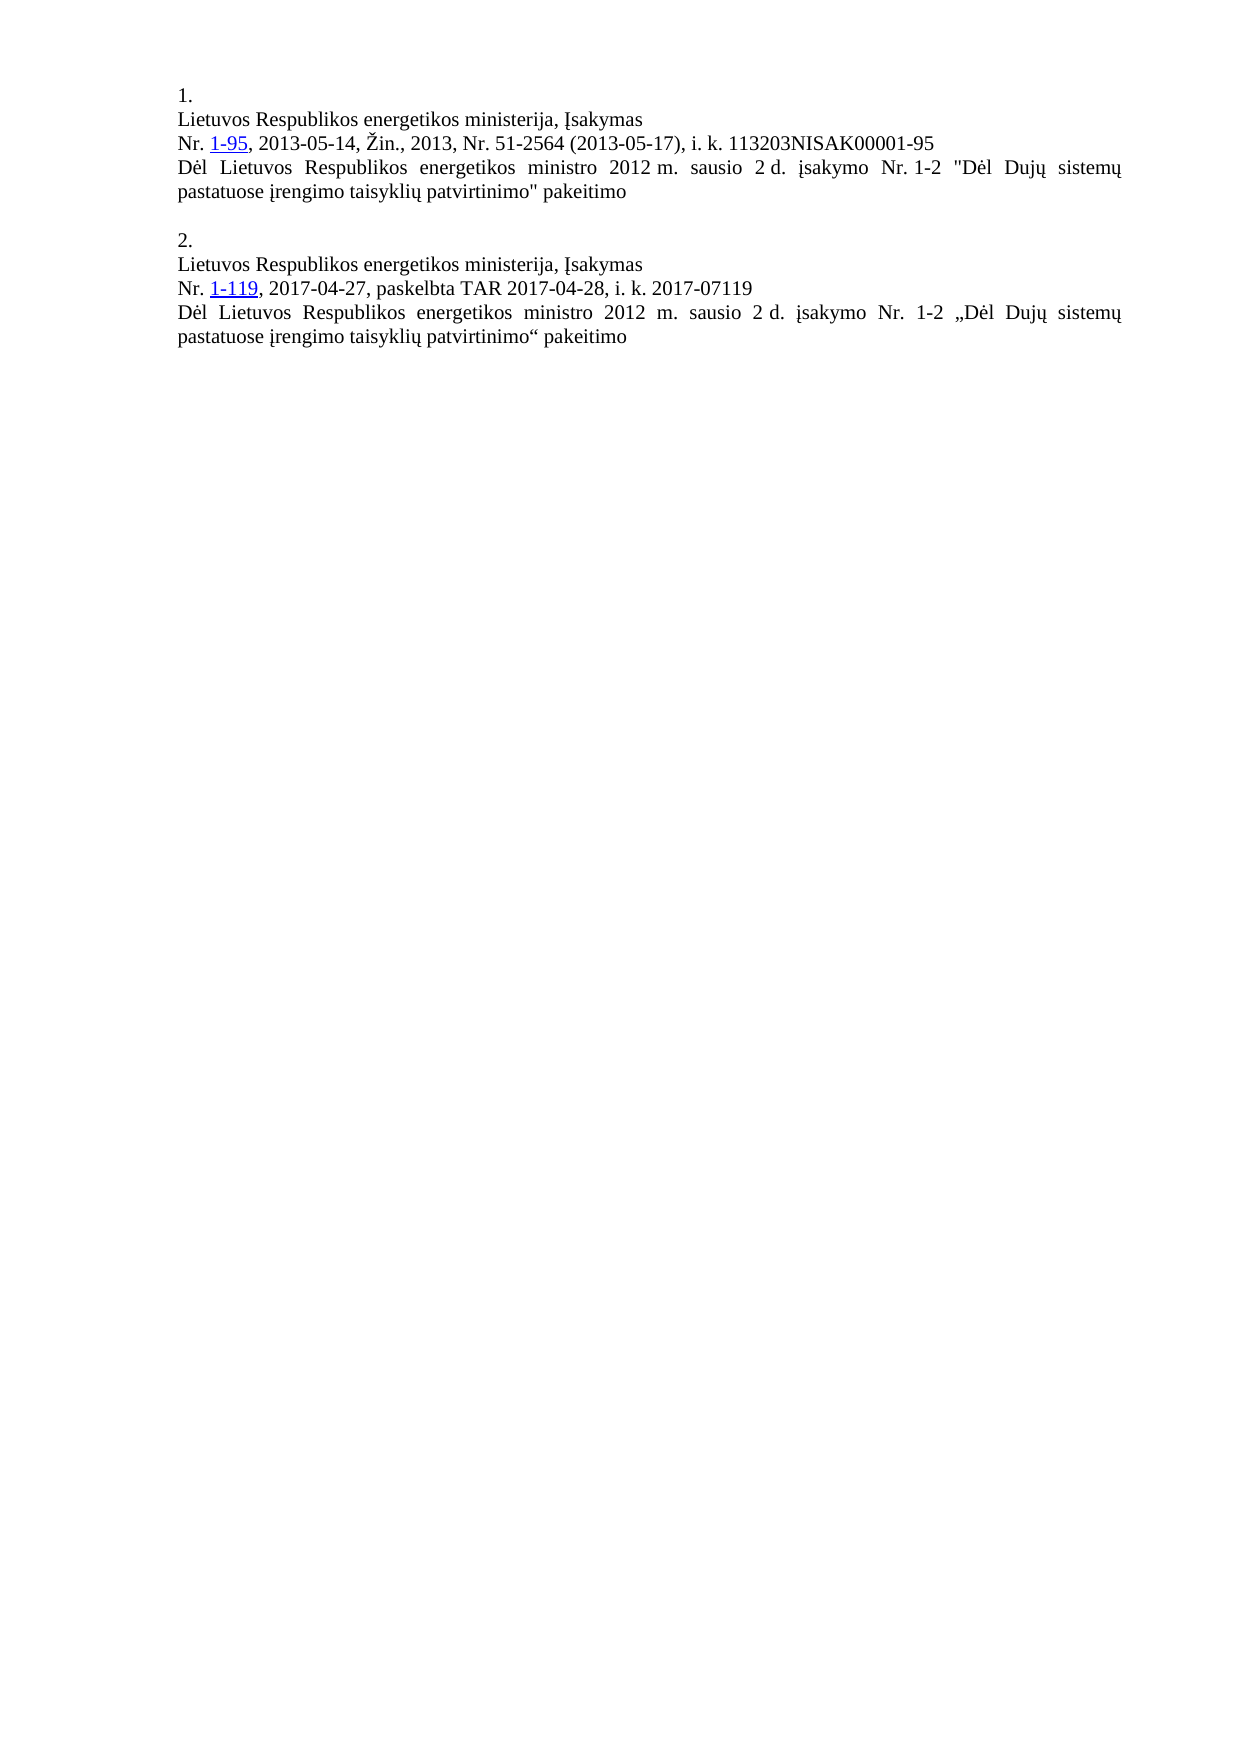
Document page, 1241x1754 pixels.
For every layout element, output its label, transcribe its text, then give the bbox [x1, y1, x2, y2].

text Nr. 1-95, 2013-05-14, Žin., 2013, Nr. 51-2564 (2013-05-17), i. k. 113203NISAK00001-95 [177, 131, 1122, 155]
text Nr. 1-119, 2017-04-27, paskelbta TAR 2017-04-28, i. k. 2017-07119 [177, 276, 1122, 300]
text Lietuvos Respublikos energetikos ministerija, Įsakymas [177, 252, 1122, 276]
text Dėl Lietuvos Respublikos energetikos ministro 2012 m. sausio 2 d. įsakymo Nr. 1-2 „Dėl Dujų sistemų pastatuose įrengimo taisyklių patvirtinimo“ pakeitimo [177, 300, 1122, 348]
text Dėl Lietuvos Respublikos energetikos ministro 2012 m. sausio 2 d. įsakymo Nr. 1-2 "Dėl Dujų sistemų pastatuose įrengimo taisyklių patvirtinimo" pakeitimo [177, 155, 1122, 203]
text Lietuvos Respublikos energetikos ministerija, Įsakymas [177, 107, 1122, 131]
text 2. [177, 227, 1122, 252]
text 1. [177, 83, 1122, 107]
